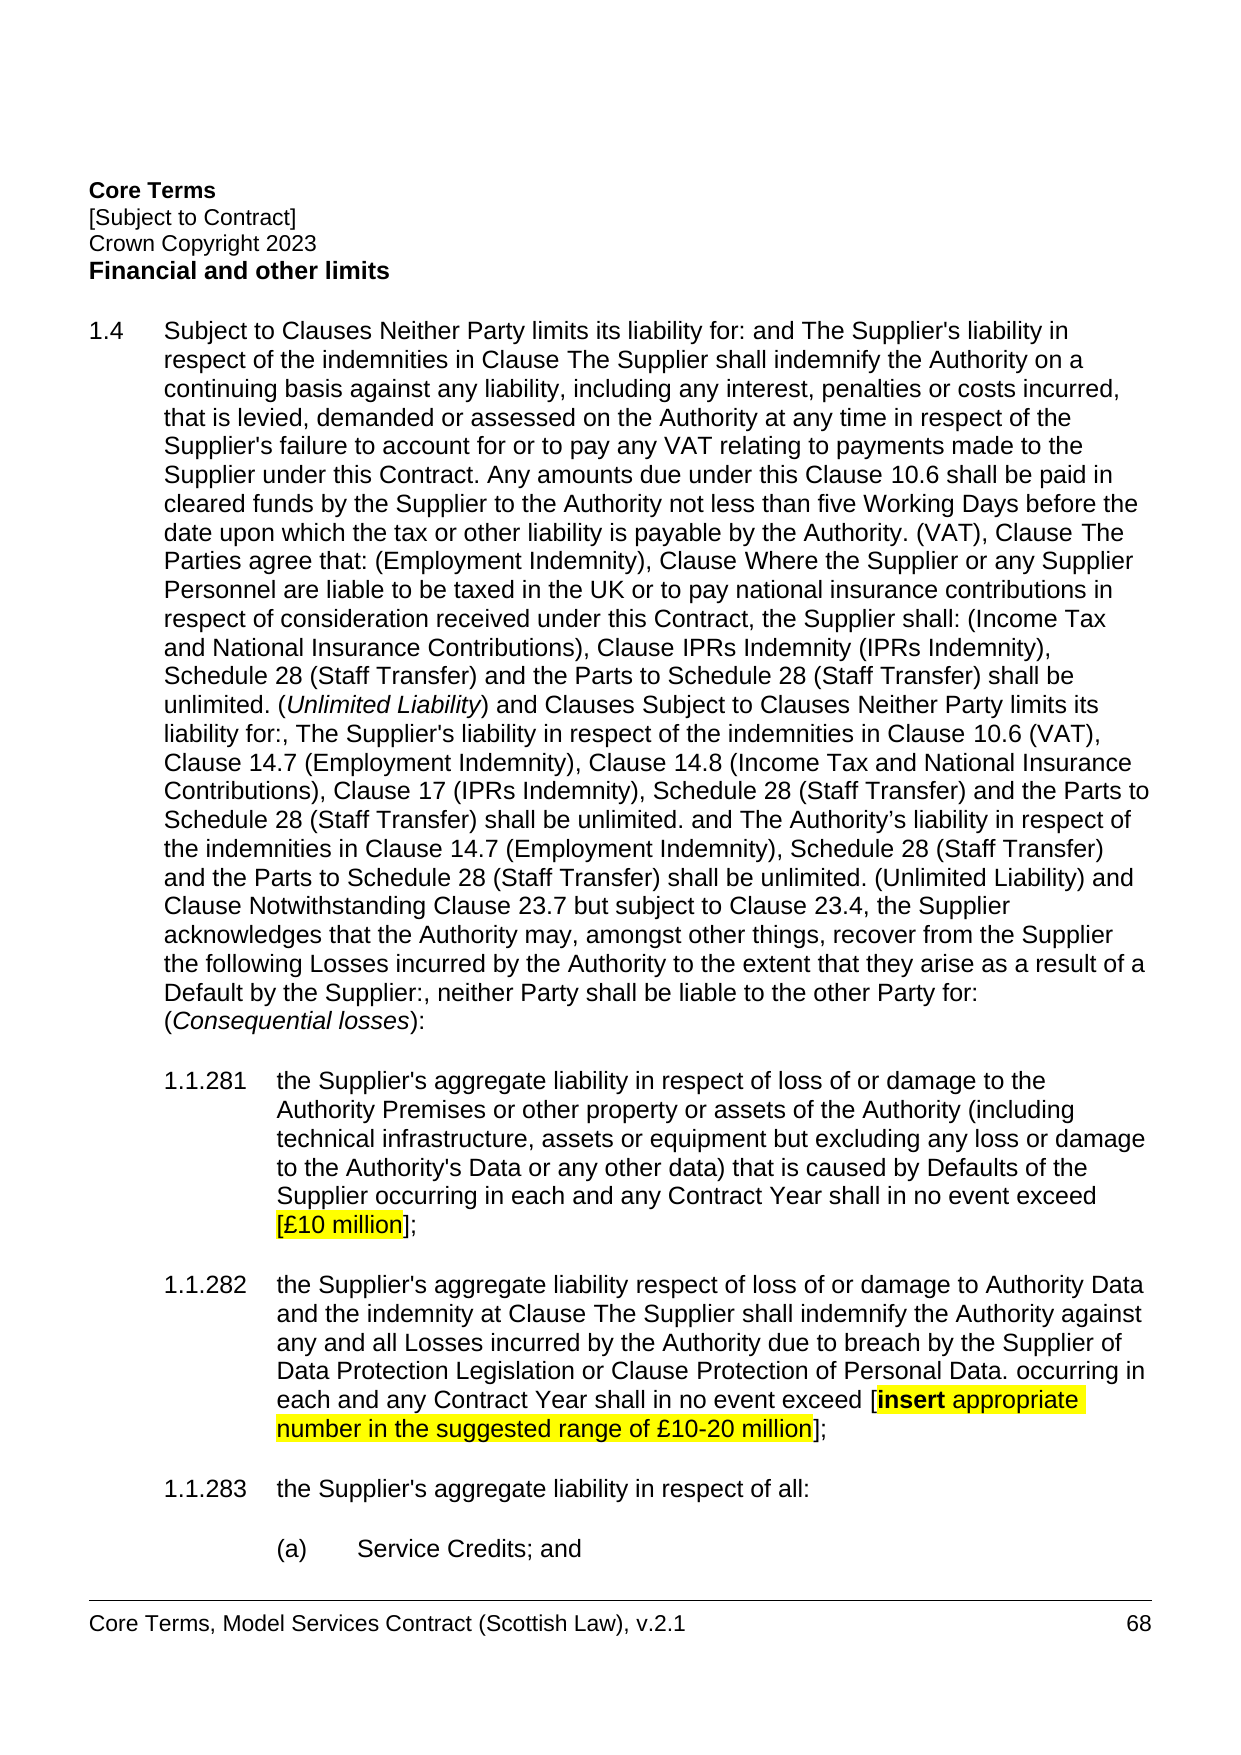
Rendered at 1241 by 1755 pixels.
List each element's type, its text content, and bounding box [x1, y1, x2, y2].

list Service Credits; and [276, 1534, 1152, 1562]
list the Supplier's aggregate liability respect of loss of or damage to Authority Data and the indemnity at Clause 21.1 occurring in each and any Contract Year shall in no event exceed [insert appropriate number in the suggested range of £10-20 million]; [164, 1270, 1152, 1442]
subtitle Financial and other limits [89, 256, 1152, 285]
subtitle Subject to Clauses 23.1 and 23.2 (Unlimited Liability) and Clauses 23.7 (Consequential losses): [89, 316, 1152, 1035]
list the Supplier's aggregate liability in respect of all: [164, 1474, 1152, 1502]
list the Supplier's aggregate liability in respect of loss of or damage to the Authority Premises or other property or assets of the Authority (including technical infrastructure, assets or equipment but excluding any loss or damage to the Authority's Data or any other data) that is caused by Defaults of the Supplier occurring in each and any Contract Year shall in no event exceed [£10 million]; [164, 1066, 1152, 1239]
